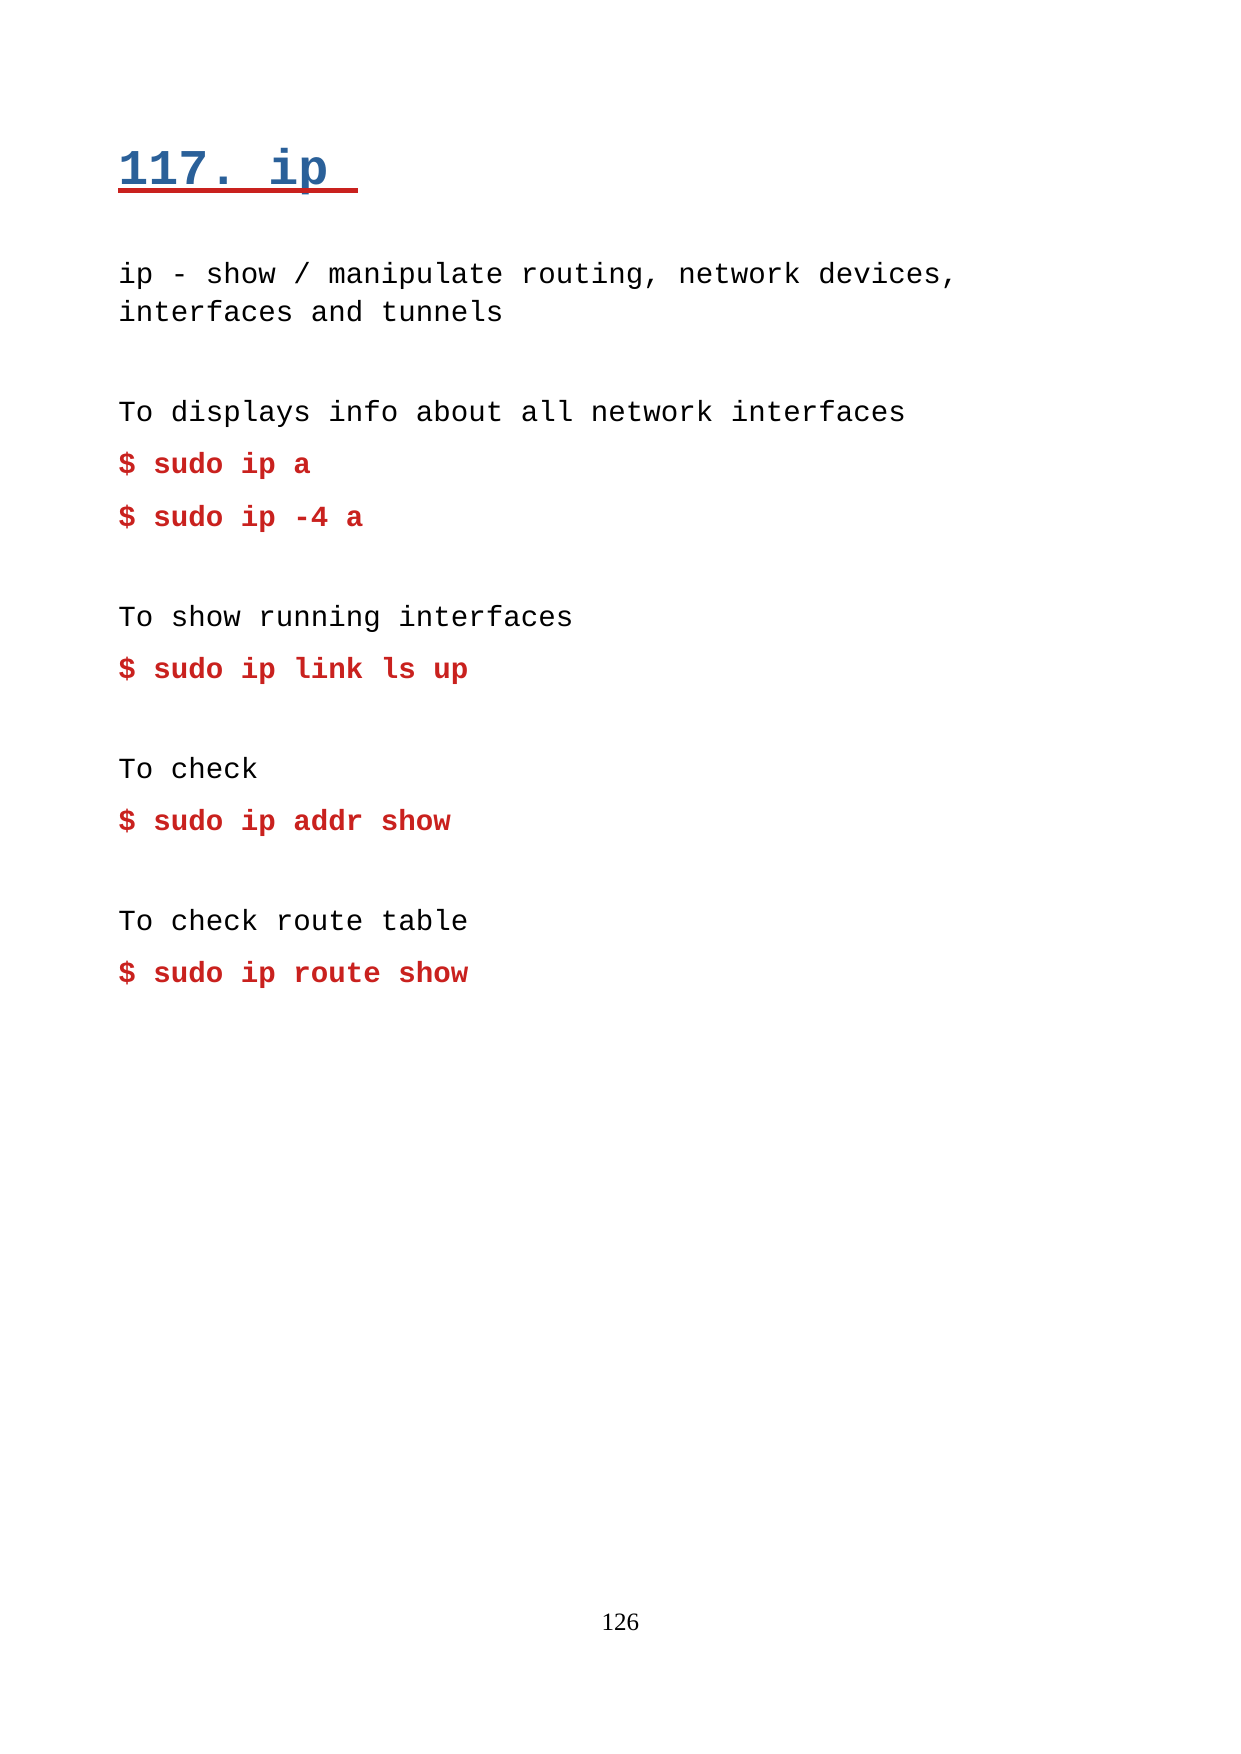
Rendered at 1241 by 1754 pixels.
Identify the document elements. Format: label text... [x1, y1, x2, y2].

text $ sudo ip link ls up [118, 654, 1122, 687]
text $ sudo ip route show [118, 959, 1122, 992]
text ip - show / manipulate routing, network devices, interfaces and tunnels [118, 259, 1122, 330]
text To check [118, 754, 1122, 787]
text $ sudo ip a [118, 449, 1122, 483]
text $ sudo ip addr show [118, 806, 1122, 839]
subtitle 117. ip [118, 143, 1122, 200]
text To displays info about all network interfaces [118, 397, 1122, 430]
text To show running interfaces [118, 602, 1122, 635]
text $ sudo ip -4 a [118, 502, 1122, 535]
text To check route table [118, 906, 1122, 939]
